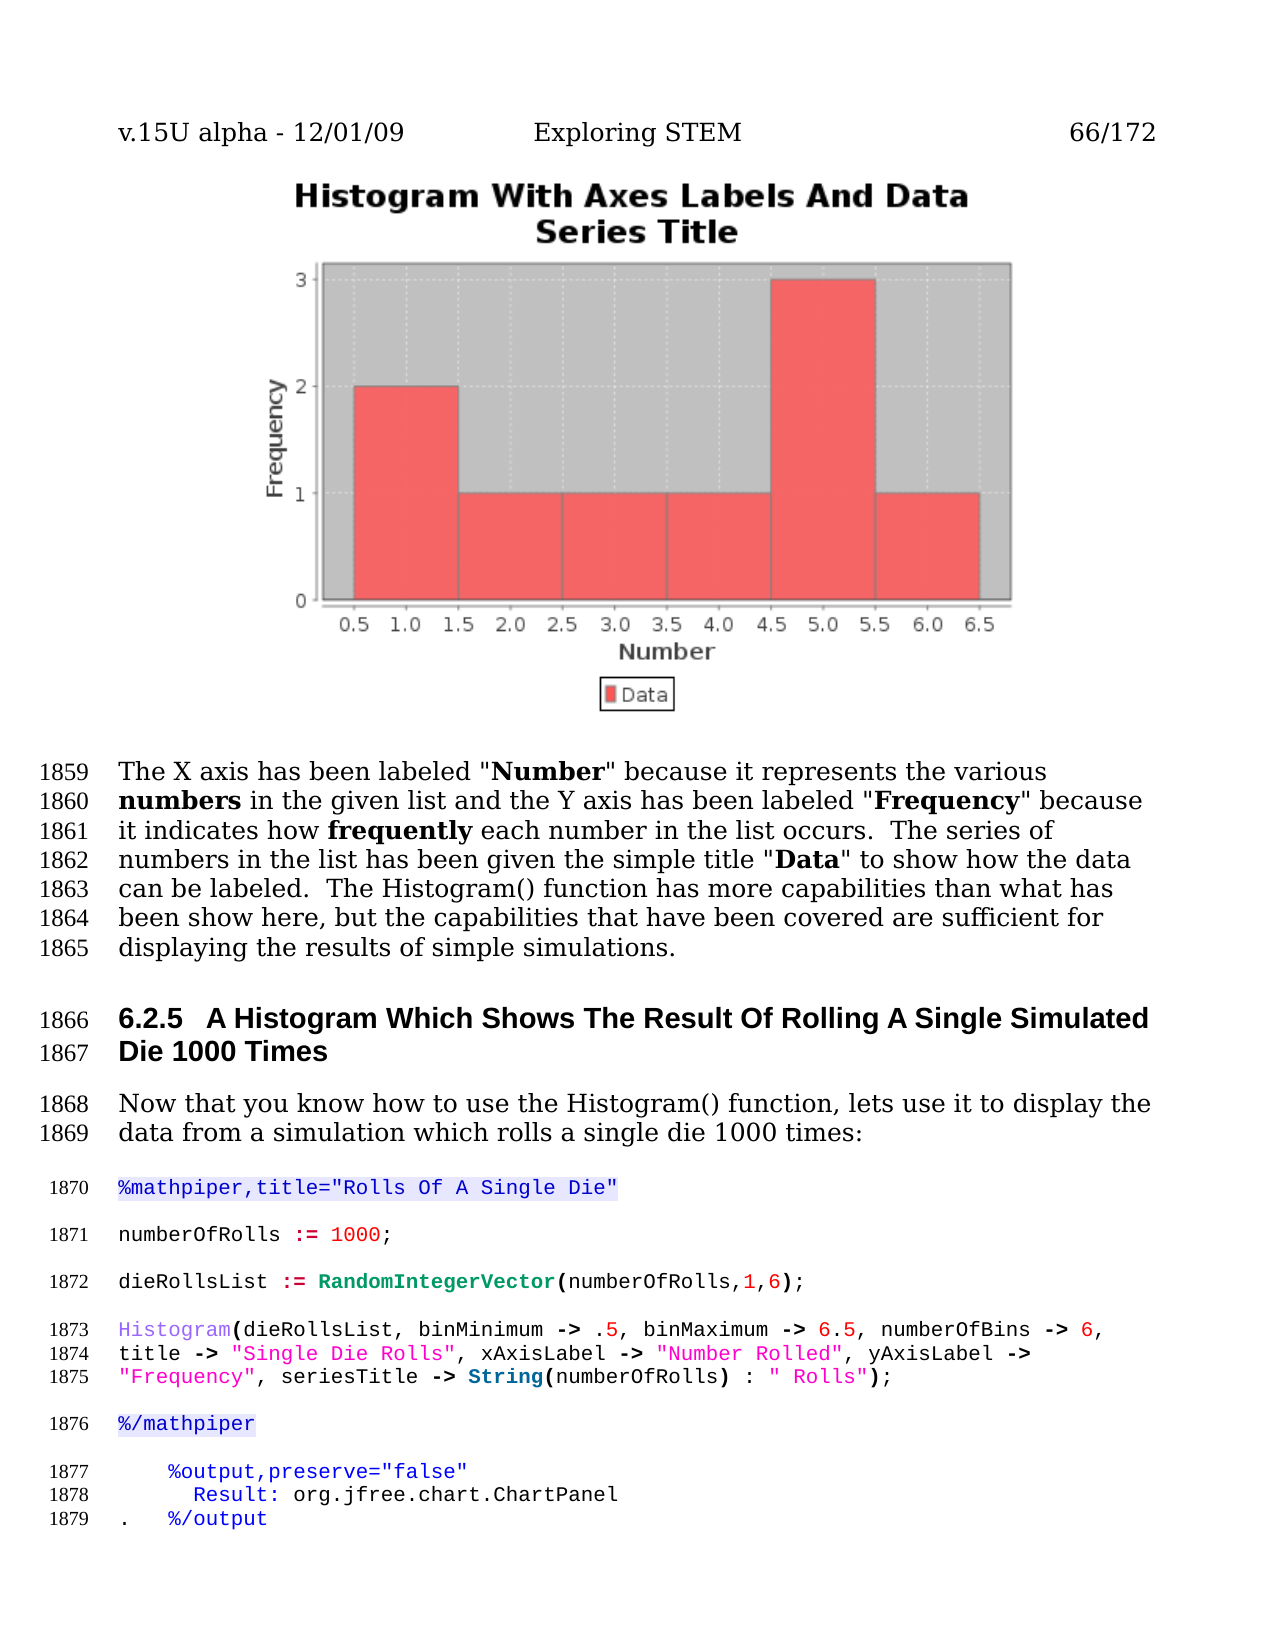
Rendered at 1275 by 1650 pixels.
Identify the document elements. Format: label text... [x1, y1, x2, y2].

text Result: org.jfree.chart.ChartPanel [118, 1484, 1157, 1508]
subtitle A Histogram Which Shows The Result Of Rolling A Single Simulated Die 1000 Times [118, 1001, 1157, 1068]
text Histogram(dieRollsList, binMinimum -> .5, binMaximum -> 6.5, numberOfBins -> 6, title -> "Single Die Rolls", xAxisLabel -> "Number Rolled", yAxisLabel -> "Frequency", seriesTitle -> String(numberOfRolls) : " Rolls"); [118, 1319, 1157, 1390]
text The X axis has been labeled "Number" because it represents the various numbers in the given list and the Y axis has been labeled "Frequency" because it indicates how frequently each number in the list occurs. The series of numbers in the list has been given the simple title "Data" to show how the data can be labeled. The Histogram() function has more capabilities than what has been show here, but the capabilities that have been covered are sufficient for displaying the results of simple simulations. [118, 757, 1157, 962]
picture [245, 176, 1030, 713]
text Now that you know how to use the Histogram() function, lets use it to display the data from a simulation which rolls a single die 1000 times: [118, 1089, 1157, 1147]
text dieRollsList := RandomIntegerVector(numberOfRolls,1,6); [118, 1272, 1157, 1295]
text %/mathpiper [118, 1413, 1157, 1437]
text . %/output [118, 1508, 1157, 1532]
text numberOfRolls := 1000; [118, 1224, 1157, 1248]
text %output,preserve="false" [118, 1461, 1157, 1484]
text %mathpiper,title="Rolls Of A Single Die" [118, 1177, 1157, 1201]
